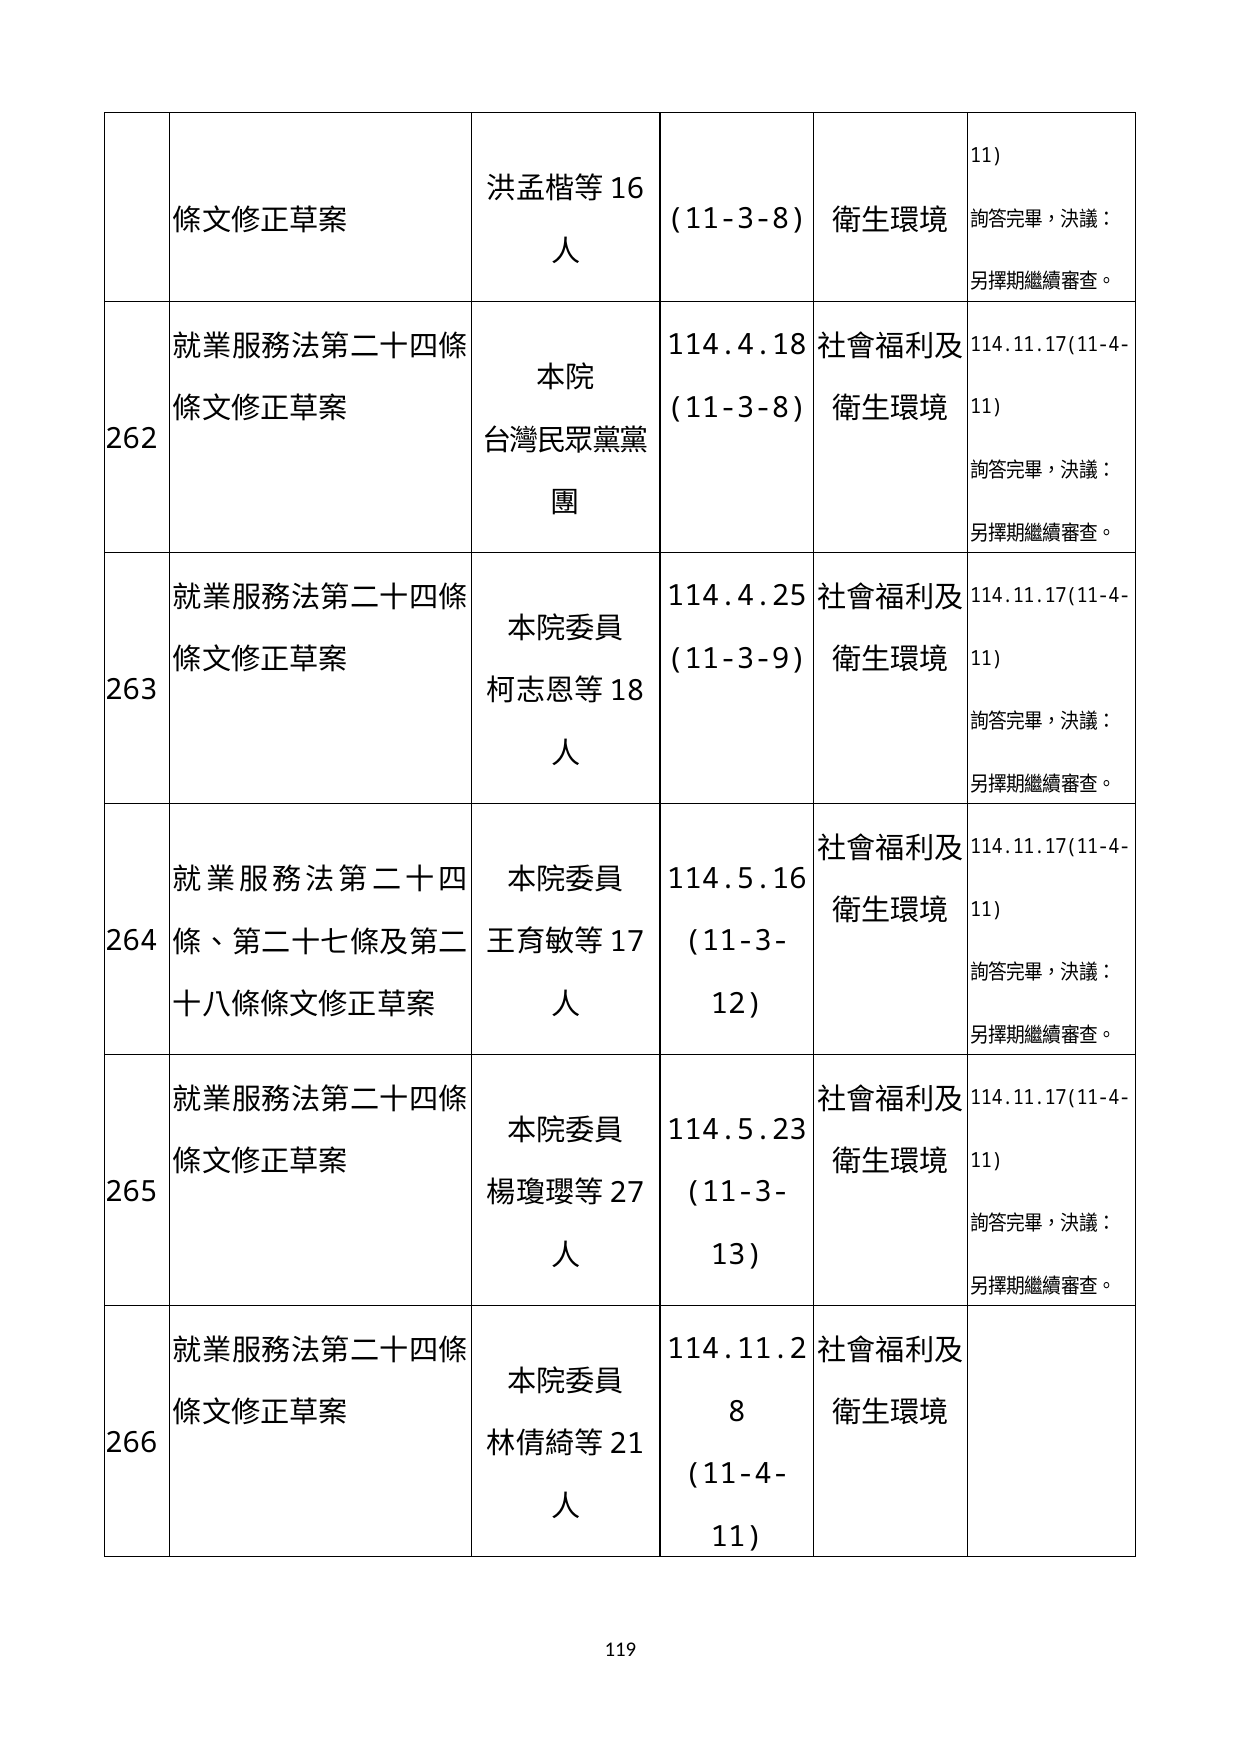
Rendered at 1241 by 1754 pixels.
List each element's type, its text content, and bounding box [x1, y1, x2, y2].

table_cell 114.5.23 (11-3-13) [661, 1055, 813, 1305]
table_cell [105, 804, 169, 1054]
table_cell [105, 553, 169, 803]
table_cell 11) 詢答完畢，決議：另擇期繼續審查。 [968, 113, 1135, 301]
table_cell 本院委員 王育敏等17人 [472, 804, 659, 1054]
table_cell 本院 台灣民眾黨黨團 [472, 302, 659, 552]
table_cell 就業服務法第二十四條條文修正草案 [170, 553, 471, 803]
table_cell 114.11.28 (11-4-11) [661, 1306, 813, 1556]
table_cell (11-3-8) [661, 113, 813, 301]
table_cell 114.11.17(11-4-11) 詢答完畢，決議：另擇期繼續審查。 [968, 1055, 1135, 1305]
table_cell 114.5.16 (11-3-12) [661, 804, 813, 1054]
table_cell [105, 1306, 169, 1556]
table_cell 本院委員 柯志恩等18人 [472, 553, 659, 803]
table_cell 本院委員 林倩綺等21人 [472, 1306, 659, 1556]
table_cell [105, 113, 169, 301]
table_cell 社會福利及衛生環境 [814, 804, 967, 1054]
table_cell 114.11.17(11-4-11) 詢答完畢，決議：另擇期繼續審查。 [968, 302, 1135, 552]
table_cell 社會福利及衛生環境 [814, 1306, 967, 1556]
table_cell 就業服務法第二十四條、第二十七條及第二十八條條文修正草案 [170, 804, 471, 1054]
table_cell 社會福利及衛生環境 [814, 1055, 967, 1305]
table_cell 社會福利及衛生環境 [814, 553, 967, 803]
table_cell 114.4.18 (11-3-8) [661, 302, 813, 552]
table_cell 洪孟楷等16人 [472, 113, 659, 301]
table_cell [968, 1306, 1135, 1556]
table_cell 114.11.17(11-4-11) 詢答完畢，決議：另擇期繼續審查。 [968, 553, 1135, 803]
table_cell 就業服務法第二十四條條文修正草案 [170, 1055, 471, 1305]
table_cell 社會福利及衛生環境 [814, 302, 967, 552]
table_cell 114.4.25 (11-3-9) [661, 553, 813, 803]
table_cell 本院委員 楊瓊瓔等27人 [472, 1055, 659, 1305]
table_cell [105, 302, 169, 552]
table_cell 條文修正草案 [170, 113, 471, 301]
table_cell 衛生環境 [814, 113, 967, 301]
table_cell 就業服務法第二十四條條文修正草案 [170, 302, 471, 552]
table_cell 114.11.17(11-4-11) 詢答完畢，決議：另擇期繼續審查。 [968, 804, 1135, 1054]
table_cell 就業服務法第二十四條條文修正草案 [170, 1306, 471, 1556]
table_cell [105, 1055, 169, 1305]
